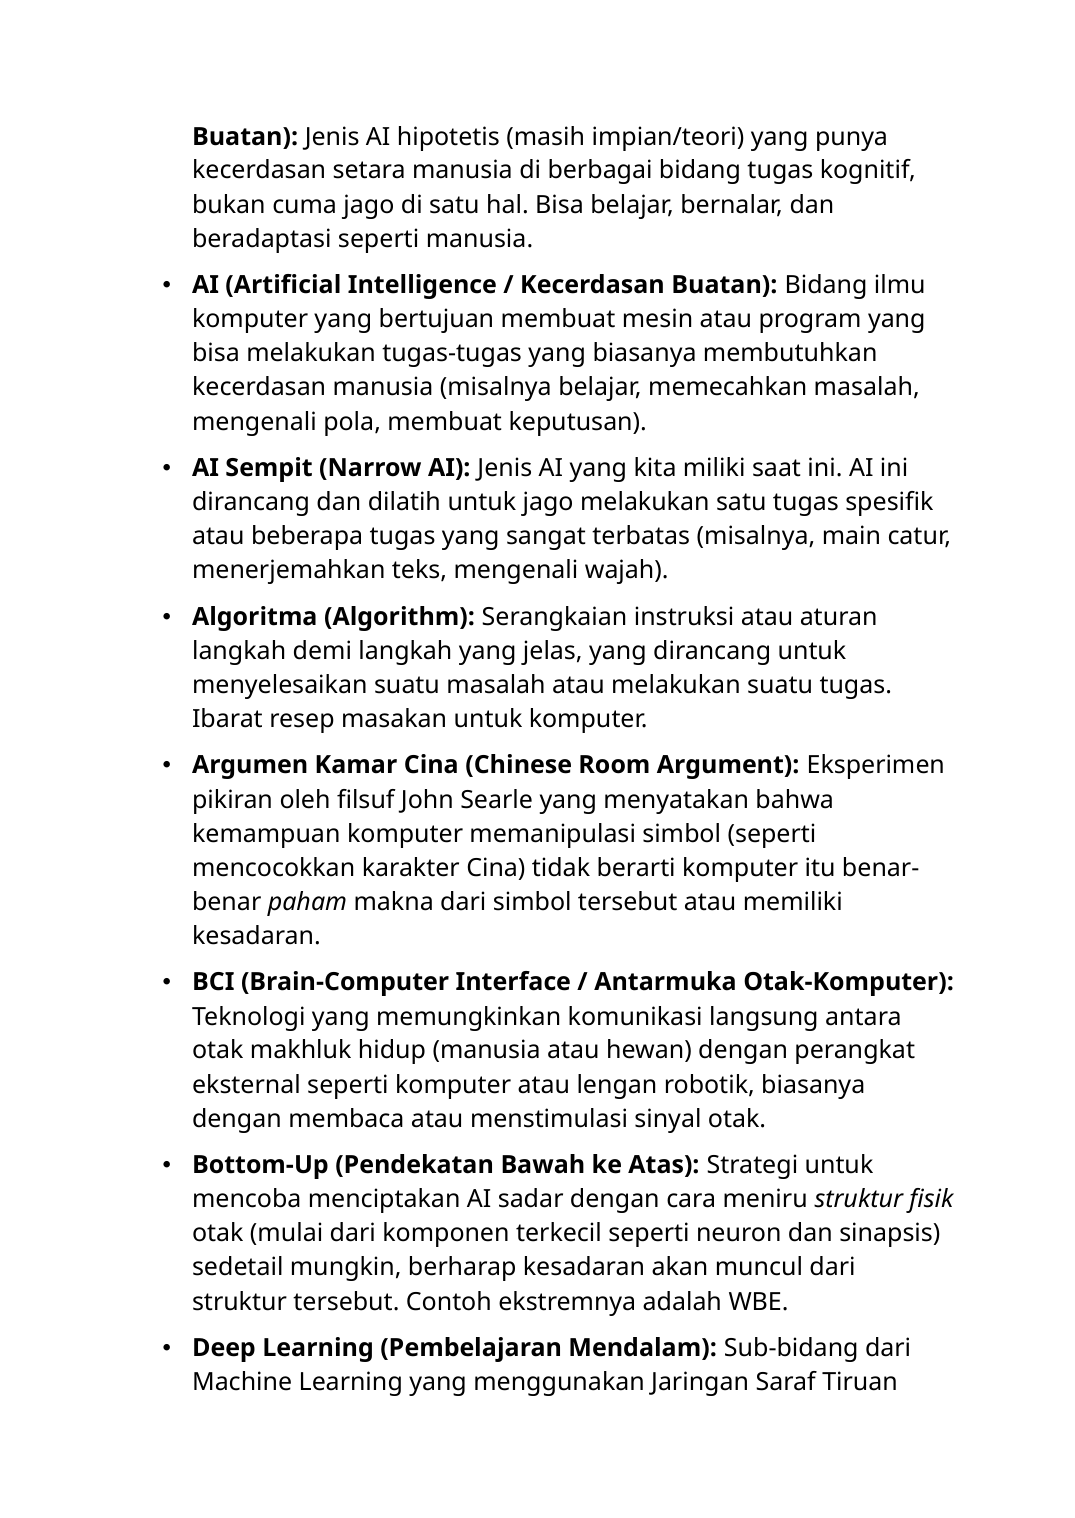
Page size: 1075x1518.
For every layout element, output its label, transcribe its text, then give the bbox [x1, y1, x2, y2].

list Bottom-Up (Pendekatan Bawah ke Atas): Strategi untuk mencoba menciptakan AI sadar dengan cara meniru struktur fisik otak (mulai dari komponen terkecil seperti neuron dan sinapsis) sedetail mungkin, berharap kesadaran akan muncul dari struktur tersebut. Contoh ekstremnya adalah WBE. [162, 1147, 957, 1317]
list AI (Artificial Intelligence / Kecerdasan Buatan): Bidang ilmu komputer yang bertujuan membuat mesin atau program yang bisa melakukan tugas-tugas yang biasanya membutuhkan kecerdasan manusia (misalnya belajar, memecahkan masalah, mengenali pola, membuat keputusan). [162, 267, 957, 437]
list Algoritma (Algorithm): Serangkaian instruksi atau aturan langkah demi langkah yang jelas, yang dirancang untuk menyelesaikan suatu masalah atau melakukan suatu tugas. Ibarat resep masakan untuk komputer. [162, 598, 957, 735]
list Buatan): Jenis AI hipotetis (masih impian/teori) yang punya kecerdasan setara manusia di berbagai bidang tugas kognitif, bukan cuma jago di satu hal. Bisa belajar, bernalar, dan beradaptasi seperti manusia. [162, 118, 957, 254]
list Argumen Kamar Cina (Chinese Room Argument): Eksperimen pikiran oleh filsuf John Searle yang menyatakan bahwa kemampuan komputer memanipulasi simbol (seperti mencocokkan karakter Cina) tidak berarti komputer itu benar-benar paham makna dari simbol tersebut atau memiliki kesadaran. [162, 747, 957, 952]
list Deep Learning (Pembelajaran Mendalam): Sub-bidang dari Machine Learning yang menggunakan Jaringan Saraf Tiruan [162, 1330, 957, 1398]
list AI Sempit (Narrow AI): Jenis AI yang kita miliki saat ini. AI ini dirancang dan dilatih untuk jago melakukan satu tugas spesifik atau beberapa tugas yang sangat terbatas (misalnya, main catur, menerjemahkan teks, mengenali wajah). [162, 450, 957, 586]
list BCI (Brain-Computer Interface / Antarmuka Otak-Komputer): Teknologi yang memungkinkan komunikasi langsung antara otak makhluk hidup (manusia atau hewan) dengan perangkat eksternal seperti komputer atau lengan robotik, biasanya dengan membaca atau menstimulasi sinyal otak. [162, 964, 957, 1134]
